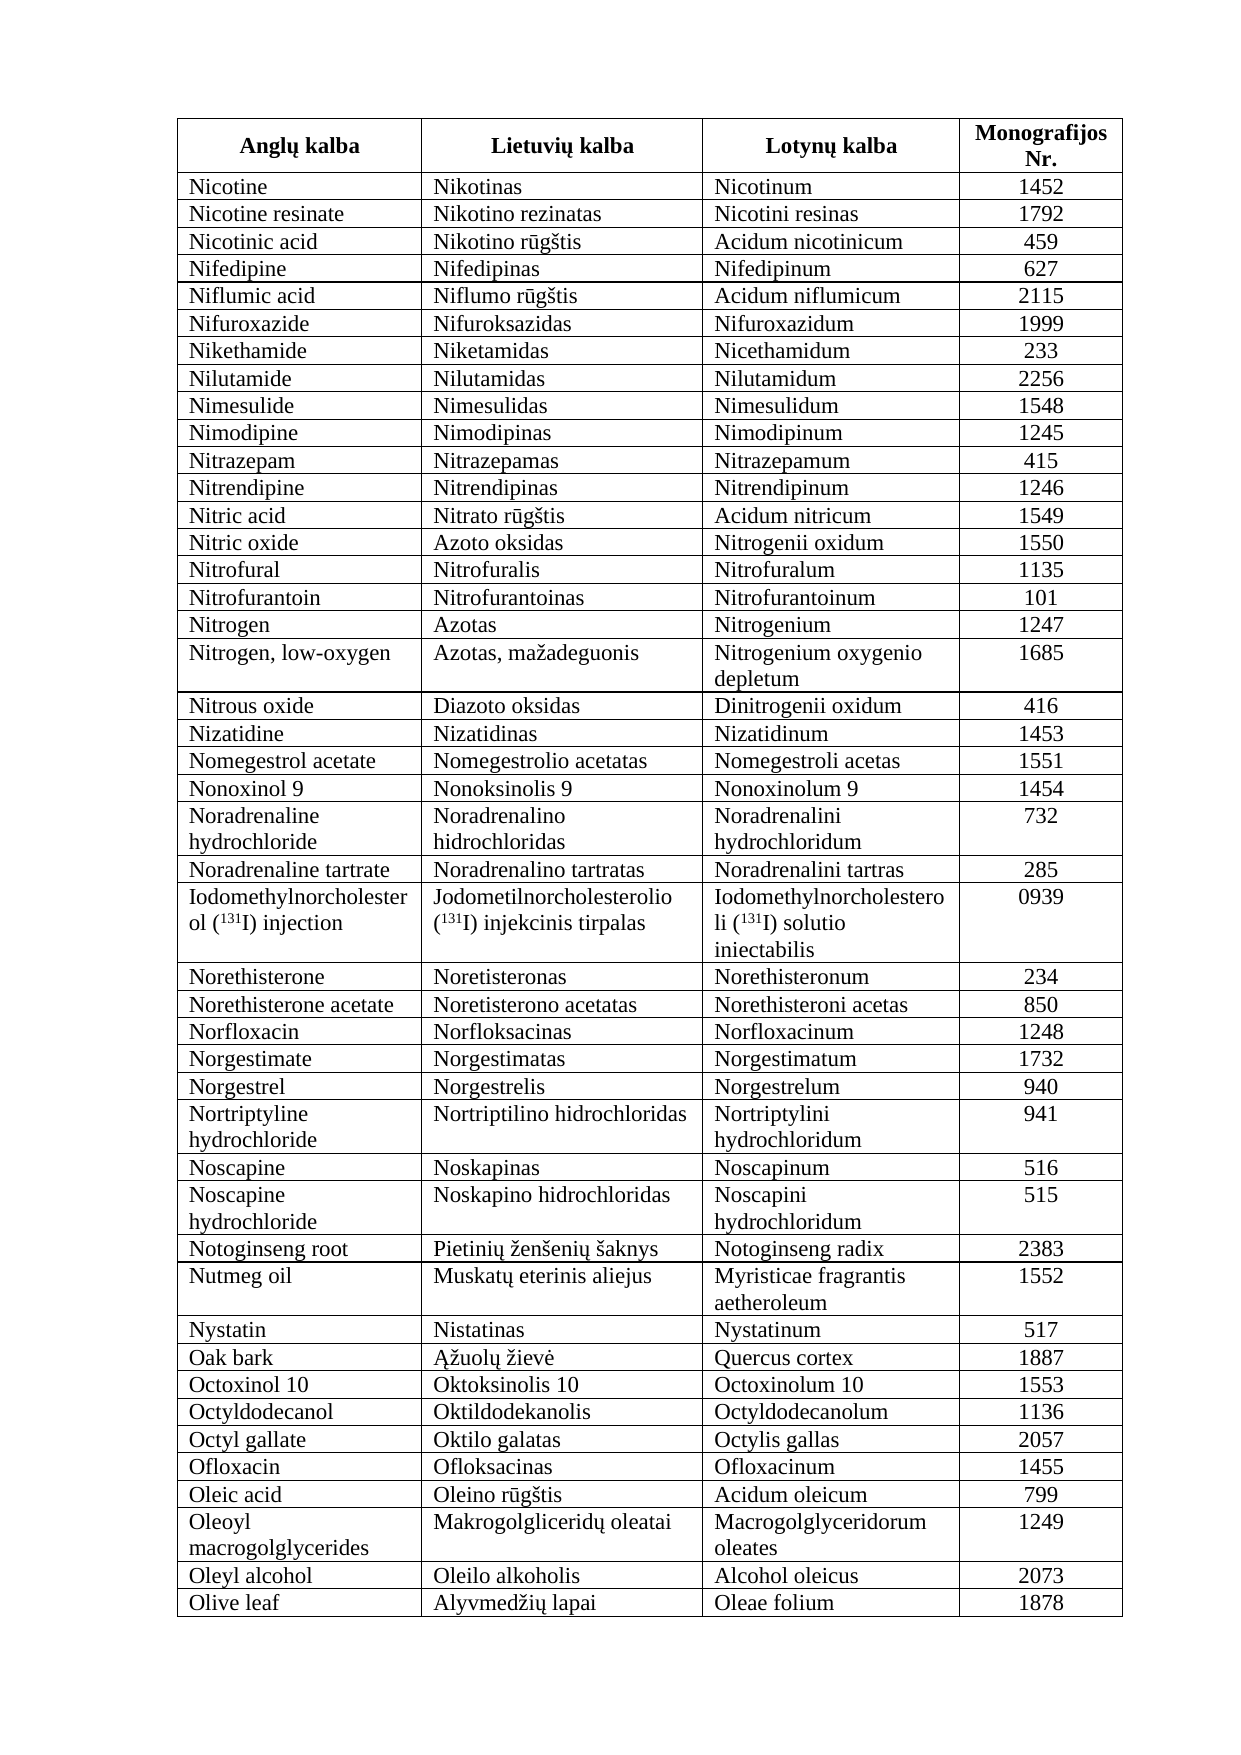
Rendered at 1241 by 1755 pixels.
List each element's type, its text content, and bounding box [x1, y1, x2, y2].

table_cell Octyldodecanolum [703, 1399, 959, 1425]
table_cell Macrogolglyceridorum oleates [703, 1508, 959, 1561]
table_cell 1792 [960, 200, 1122, 227]
table_cell Oktilo galatas [422, 1426, 702, 1452]
table_cell Octoxinolum 10 [703, 1371, 959, 1397]
table_cell Norgestimatum [703, 1045, 959, 1072]
table_cell Nimodipinas [422, 420, 702, 446]
table_cell 2057 [960, 1426, 1122, 1452]
table_cell Norethisterone acetate [178, 991, 421, 1017]
table_cell Norfloksacinas [422, 1018, 702, 1044]
table_cell 1453 [960, 720, 1122, 746]
table_cell Nizatidinas [422, 720, 702, 746]
table_cell Nifuroxazide [178, 310, 421, 336]
table_cell Iodomethylnorcholesteroli (131I) solutio iniectabilis [703, 883, 959, 962]
table_cell 1454 [960, 775, 1122, 801]
table_cell Noretisterono acetatas [422, 991, 702, 1017]
table_cell Oleyl alcohol [178, 1562, 421, 1588]
table_cell Noradrenalini tartras [703, 856, 959, 882]
table_cell Nilutamidum [703, 365, 959, 391]
table_cell Nitrofurantoinum [703, 584, 959, 610]
table_cell 517 [960, 1316, 1122, 1343]
table_cell Makrogolgliceridų oleatai [422, 1508, 702, 1561]
table_cell Nitrofural [178, 556, 421, 583]
table_header Lietuvių kalba [422, 119, 702, 172]
table_cell Nifedipinum [703, 255, 959, 281]
table_cell 1685 [960, 639, 1122, 691]
table_cell Azotas, mažadeguonis [422, 639, 702, 691]
table_cell 1878 [960, 1589, 1122, 1616]
table_cell Norgestrelum [703, 1073, 959, 1099]
table_cell Nomegestrolio acetatas [422, 747, 702, 773]
table_cell 416 [960, 693, 1122, 719]
table_cell 940 [960, 1073, 1122, 1099]
table_cell Norethisteroni acetas [703, 991, 959, 1017]
table_cell 1135 [960, 556, 1122, 583]
table_cell Nitric acid [178, 502, 421, 528]
table_header Lotynų kalba [703, 119, 959, 172]
table_cell 515 [960, 1181, 1122, 1234]
table_cell Nimodipine [178, 420, 421, 446]
table_cell Niflumo rūgštis [422, 283, 702, 309]
table_cell 1452 [960, 173, 1122, 199]
table_cell Nizatidinum [703, 720, 959, 746]
table_cell 285 [960, 856, 1122, 882]
table_cell Acidum oleicum [703, 1481, 959, 1507]
table_cell Nitrogenium oxygenio depletum [703, 639, 959, 691]
table_header Monografijos Nr. [960, 119, 1122, 172]
table_cell Notoginseng radix [703, 1235, 959, 1261]
table_cell Norfloxacinum [703, 1018, 959, 1044]
table_cell Nifedipine [178, 255, 421, 281]
table_cell Nitrato rūgštis [422, 502, 702, 528]
table_cell Nitrogen [178, 611, 421, 638]
table_cell Nikethamide [178, 337, 421, 364]
table_cell Norfloxacin [178, 1018, 421, 1044]
table_cell Nonoxinol 9 [178, 775, 421, 801]
table_cell 1552 [960, 1263, 1122, 1315]
table_cell Nitrazepamum [703, 447, 959, 473]
table_cell Notoginseng root [178, 1235, 421, 1261]
table_cell Nilutamide [178, 365, 421, 391]
table_cell 1246 [960, 474, 1122, 501]
table_cell 233 [960, 337, 1122, 364]
table_cell Oktildodekanolis [422, 1399, 702, 1425]
table_cell Quercus cortex [703, 1344, 959, 1370]
table_cell Nitrous oxide [178, 693, 421, 719]
table_cell Nitrogen, low-oxygen [178, 639, 421, 691]
table_cell Nitrofuralum [703, 556, 959, 583]
table_cell 101 [960, 584, 1122, 610]
table_cell Oleae folium [703, 1589, 959, 1616]
table_cell Nicethamidum [703, 337, 959, 364]
table_cell Ąžuolų žievė [422, 1344, 702, 1370]
table_cell Nomegestrol acetate [178, 747, 421, 773]
table_cell Nifuroxazidum [703, 310, 959, 336]
table_cell 2383 [960, 1235, 1122, 1261]
table_cell 1245 [960, 420, 1122, 446]
table_cell 1136 [960, 1399, 1122, 1425]
table_cell Nicotini resinas [703, 200, 959, 227]
table_cell Iodomethylnorcholesterol (131I) injection [178, 883, 421, 962]
table_cell Oleilo alkoholis [422, 1562, 702, 1588]
table_cell 516 [960, 1154, 1122, 1180]
table_cell Nistatinas [422, 1316, 702, 1343]
table_cell 1455 [960, 1453, 1122, 1479]
table_cell 732 [960, 802, 1122, 855]
table_cell Nitrogenium [703, 611, 959, 638]
table_cell Nonoxinolum 9 [703, 775, 959, 801]
table_cell 1548 [960, 392, 1122, 418]
table_cell Niketamidas [422, 337, 702, 364]
table_cell 1553 [960, 1371, 1122, 1397]
table_cell Alyvmedžių lapai [422, 1589, 702, 1616]
table_cell Jodometilnorcholesterolio (131I) injekcinis tirpalas [422, 883, 702, 962]
table_cell Ofloxacin [178, 1453, 421, 1479]
table_cell 459 [960, 228, 1122, 254]
table_cell Muskatų eterinis aliejus [422, 1263, 702, 1315]
table_cell Nimesulide [178, 392, 421, 418]
table_cell Nitrogenii oxidum [703, 529, 959, 555]
table_cell Acidum nicotinicum [703, 228, 959, 254]
table_cell 234 [960, 963, 1122, 989]
table_cell 850 [960, 991, 1122, 1017]
table_cell Olive leaf [178, 1589, 421, 1616]
table_cell Nortriptilino hidrochloridas [422, 1100, 702, 1153]
table_cell Nitrofurantoin [178, 584, 421, 610]
table_cell Octylis gallas [703, 1426, 959, 1452]
table_cell Ofloksacinas [422, 1453, 702, 1479]
table_cell Noscapinum [703, 1154, 959, 1180]
table_cell Niflumic acid [178, 283, 421, 309]
table_cell Acidum nitricum [703, 502, 959, 528]
table_cell Noskapino hidrochloridas [422, 1181, 702, 1234]
table_cell Nortriptylini hydrochloridum [703, 1100, 959, 1153]
table_header Anglų kalba [178, 119, 421, 172]
table_cell Oleino rūgštis [422, 1481, 702, 1507]
table_cell Nifedipinas [422, 255, 702, 281]
table_cell Octyldodecanol [178, 1399, 421, 1425]
table_cell Oak bark [178, 1344, 421, 1370]
table_cell Nitrazepam [178, 447, 421, 473]
table_cell Azotas [422, 611, 702, 638]
table_cell Nitrendipinum [703, 474, 959, 501]
table_cell 1247 [960, 611, 1122, 638]
table_cell Myristicae fragrantis aetheroleum [703, 1263, 959, 1315]
table_cell Nitrendipinas [422, 474, 702, 501]
table_cell Nifuroksazidas [422, 310, 702, 336]
table_cell 1550 [960, 529, 1122, 555]
table_cell Nilutamidas [422, 365, 702, 391]
table_cell Oktoksinolis 10 [422, 1371, 702, 1397]
table_cell Norethisterone [178, 963, 421, 989]
table_cell Noradrenalino hidrochloridas [422, 802, 702, 855]
table_cell Nitrofurantoinas [422, 584, 702, 610]
table_cell 415 [960, 447, 1122, 473]
table_cell Nitrofuralis [422, 556, 702, 583]
table_cell Nimesulidas [422, 392, 702, 418]
table_cell Norgestimate [178, 1045, 421, 1072]
table_cell Norgestrel [178, 1073, 421, 1099]
table_cell Noskapinas [422, 1154, 702, 1180]
table_cell Noradrenaline hydrochloride [178, 802, 421, 855]
table_cell 1732 [960, 1045, 1122, 1072]
table_cell Oleic acid [178, 1481, 421, 1507]
table_cell Diazoto oksidas [422, 693, 702, 719]
table_cell Nikotinas [422, 173, 702, 199]
table_cell Ofloxacinum [703, 1453, 959, 1479]
table_cell Norgestimatas [422, 1045, 702, 1072]
table_cell 1249 [960, 1508, 1122, 1561]
table_cell Oleoyl macrogolglycerides [178, 1508, 421, 1561]
table_cell Nortriptyline hydrochloride [178, 1100, 421, 1153]
table_cell 2115 [960, 283, 1122, 309]
table_cell Noradrenalini hydrochloridum [703, 802, 959, 855]
table_cell 0939 [960, 883, 1122, 962]
table_cell Nutmeg oil [178, 1263, 421, 1315]
table_cell Nicotinum [703, 173, 959, 199]
table_cell Nizatidine [178, 720, 421, 746]
table_cell Nitrendipine [178, 474, 421, 501]
table_cell 1248 [960, 1018, 1122, 1044]
table_cell 799 [960, 1481, 1122, 1507]
table_cell Pietinių ženšenių šaknys [422, 1235, 702, 1261]
table_cell Norgestrelis [422, 1073, 702, 1099]
table_cell Dinitrogenii oxidum [703, 693, 959, 719]
table_cell Nystatinum [703, 1316, 959, 1343]
table_cell Nicotinic acid [178, 228, 421, 254]
table_cell Alcohol oleicus [703, 1562, 959, 1588]
table_cell Noradrenaline tartrate [178, 856, 421, 882]
table_cell 1549 [960, 502, 1122, 528]
table_cell Nikotino rezinatas [422, 200, 702, 227]
table_cell Nicotine resinate [178, 200, 421, 227]
table_cell Noscapine [178, 1154, 421, 1180]
table_cell Octoxinol 10 [178, 1371, 421, 1397]
table_cell 1887 [960, 1344, 1122, 1370]
table_cell Acidum niflumicum [703, 283, 959, 309]
table_cell Octyl gallate [178, 1426, 421, 1452]
table_cell 2256 [960, 365, 1122, 391]
table_cell Norethisteronum [703, 963, 959, 989]
table_cell Azoto oksidas [422, 529, 702, 555]
table_cell Nimodipinum [703, 420, 959, 446]
table_cell 1999 [960, 310, 1122, 336]
table_cell Nystatin [178, 1316, 421, 1343]
table_cell Nitric oxide [178, 529, 421, 555]
table_cell 2073 [960, 1562, 1122, 1588]
table_cell Nikotino rūgštis [422, 228, 702, 254]
table_cell Nonoksinolis 9 [422, 775, 702, 801]
table_cell Nitrazepamas [422, 447, 702, 473]
table_cell Noradrenalino tartratas [422, 856, 702, 882]
table_cell Noretisteronas [422, 963, 702, 989]
table_cell Noscapini hydrochloridum [703, 1181, 959, 1234]
table_cell 941 [960, 1100, 1122, 1153]
table_cell Nomegestroli acetas [703, 747, 959, 773]
table_cell Nimesulidum [703, 392, 959, 418]
table_cell Noscapine hydrochloride [178, 1181, 421, 1234]
table_cell 627 [960, 255, 1122, 281]
table_cell Nicotine [178, 173, 421, 199]
table_cell 1551 [960, 747, 1122, 773]
